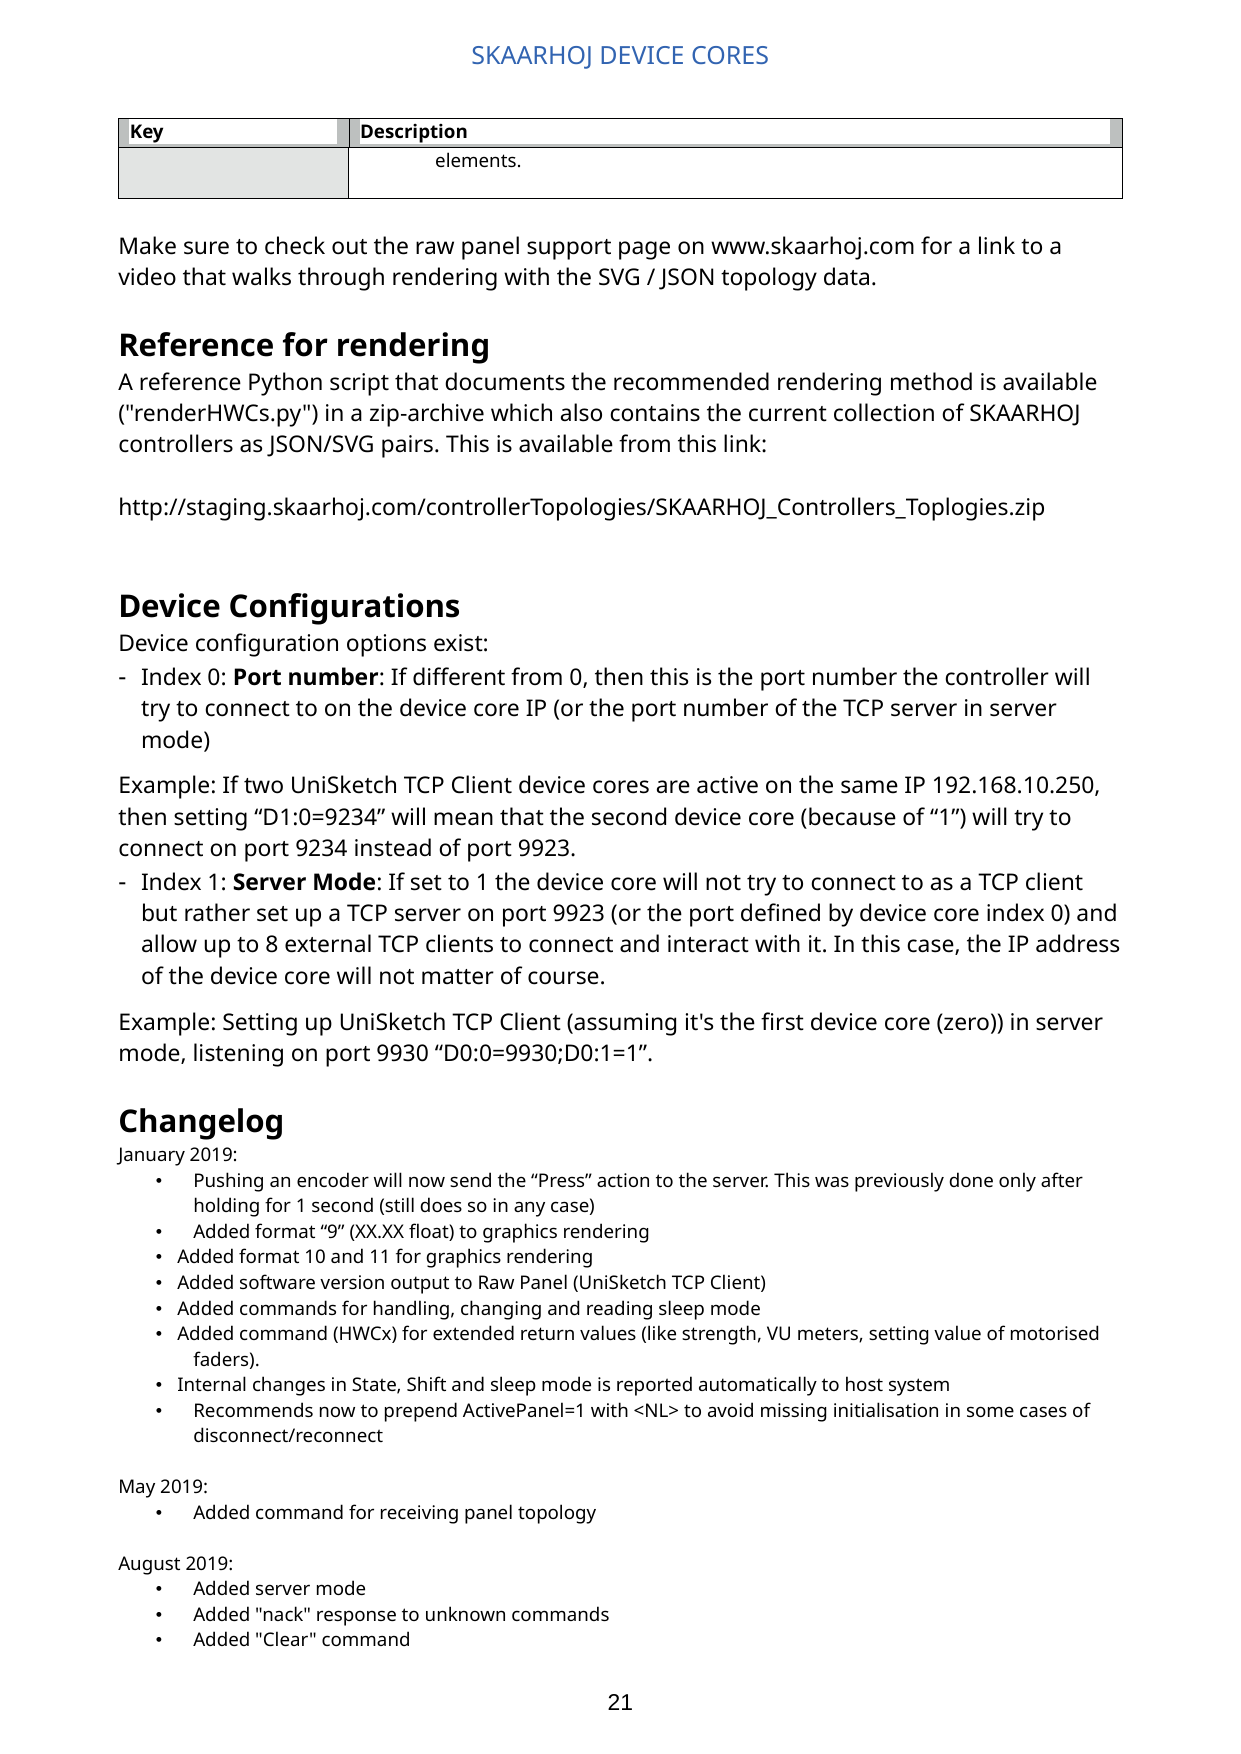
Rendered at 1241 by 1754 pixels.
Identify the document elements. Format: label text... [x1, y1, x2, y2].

list Added "nack" response to unknown commands [156, 1601, 1122, 1627]
list Pushing an encoder will now send the “Press” action to the server. This was previously done only after holding for 1 second (still does so in any case) [156, 1167, 1122, 1218]
text Device configuration options exist: [118, 627, 1122, 658]
table_header Key [119, 119, 349, 147]
text Example: If two UniSketch TCP Client device cores are active on the same IP 192.168.10.250, then setting “D1:0=9234” will mean that the second device core (because of “1”) will try to connect on port 9234 instead of port 9923. [118, 769, 1122, 863]
text Example: Setting up UniSketch TCP Client (assuming it's the first device core (zero)) in server mode, listening on port 9930 “D0:0=9930;D0:1=1”. [118, 1006, 1122, 1068]
list Added software version output to Raw Panel (UniSketch TCP Client) [156, 1269, 1122, 1295]
text January 2019: [118, 1142, 1122, 1167]
text May 2019: [118, 1473, 1122, 1499]
list Added format 10 and 11 for graphics rendering [156, 1244, 1122, 1269]
list Index 0: Port number: If different from 0, then this is the port number the controller will try to connect to on the device core IP (or the port number of the TCP server in server mode) [118, 658, 1122, 755]
list Added format “9” (XX.XX float) to graphics rendering [156, 1218, 1122, 1244]
list Added command (HWCx) for extended return values (like strength, VU meters, setting value of motorised faders). [156, 1320, 1122, 1371]
text August 2019: [118, 1550, 1122, 1576]
list Added "Clear" command [156, 1627, 1122, 1652]
subtitle Device Configurations [118, 584, 1122, 627]
table_header Description [350, 119, 1122, 147]
list Internal changes in State, Shift and sleep mode is reported automatically to host system [156, 1371, 1122, 1397]
subtitle Reference for rendering [118, 323, 1122, 366]
list Recommends now to prepend ActivePanel=1 with <NL> to avoid missing initialisation in some cases of disconnect/reconnect [156, 1397, 1122, 1448]
subtitle Changelog [118, 1099, 1122, 1142]
list Index 1: Server Mode: If set to 1 the device core will not try to connect to as a TCP client but rather set up a TCP server on port 9923 (or the port defined by device core index 0) and allow up to 8 external TCP clients to connect and interact with it. In this case, the IP address of the device core will not matter of course. [118, 863, 1122, 991]
text http://staging.skaarhoj.com/controllerTopologies/SKAARHOJ_Controllers_Toplogies.zip [118, 491, 1122, 522]
list Added command for receiving panel topology [156, 1499, 1122, 1524]
list Added commands for handling, changing and reading sleep mode [156, 1295, 1122, 1320]
table_cell [119, 148, 348, 198]
list Added server mode [156, 1576, 1122, 1601]
text A reference Python script that documents the recommended rendering method is available ("renderHWCs.py") in a zip-archive which also contains the current collection of SKAARHOJ controllers as JSON/SVG pairs. This is available from this link: [118, 366, 1122, 459]
text Make sure to check out the raw panel support page on www.skaarhoj.com for a link to a video that walks through rendering with the SVG / JSON topology data. [118, 230, 1122, 292]
